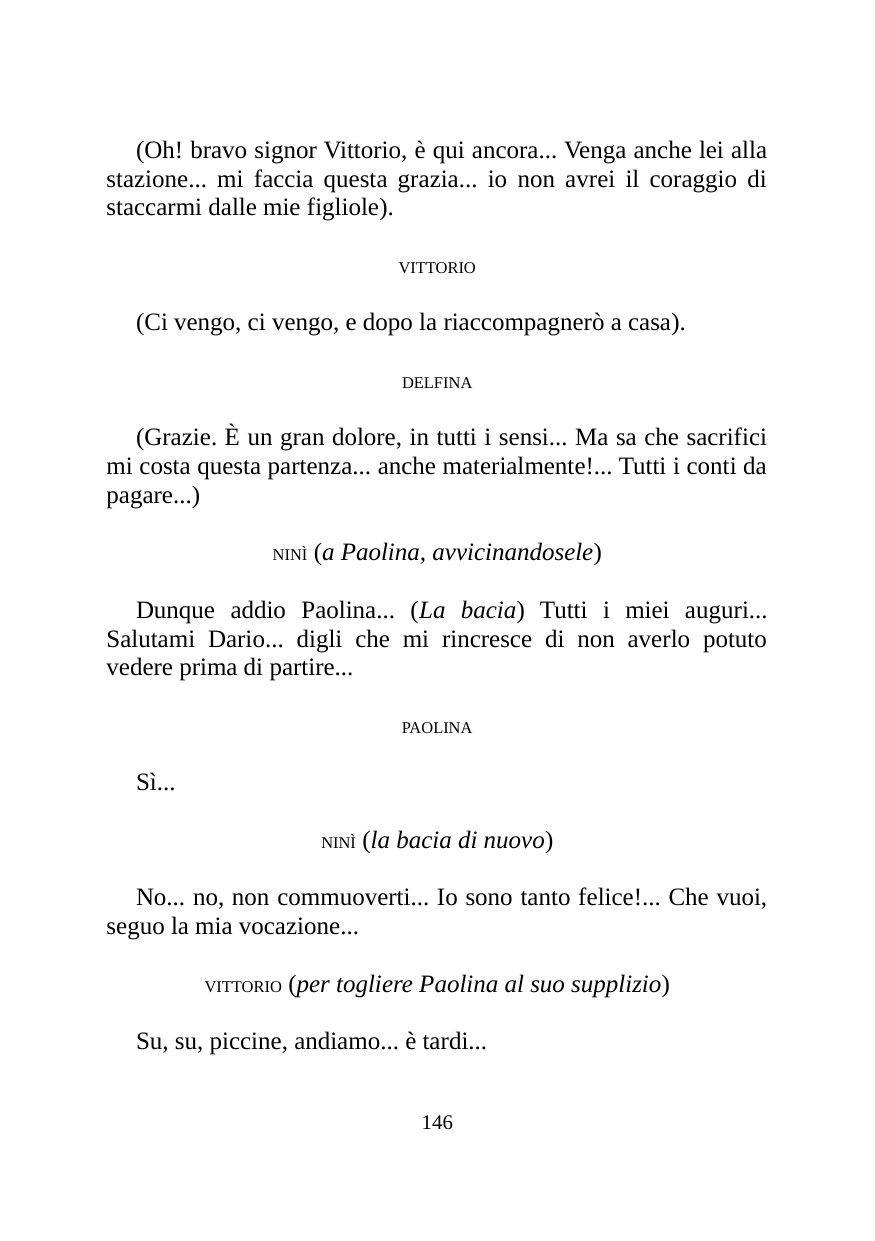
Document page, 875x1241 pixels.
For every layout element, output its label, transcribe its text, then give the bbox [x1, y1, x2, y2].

text paolina [106, 710, 768, 739]
text delfina [106, 365, 768, 394]
text Su, su, piccine, andiamo... è tardi... [106, 1026, 768, 1055]
text vittorio (per togliere Paolina al suo supplizio) [106, 969, 768, 997]
text vittorio [106, 250, 768, 279]
text No... no, non commuoverti... Io sono tanto felice!... Che vuoi, seguo la mia vocazione... [106, 882, 768, 940]
text (Grazie. È un gran dolore, in tutti i sensi... Ma sa che sacrifici mi costa questa partenza... anche materialmente!... Tutti i conti da pagare...) [106, 422, 768, 509]
text ninì (a Paolina, avvicinandosele) [106, 537, 768, 566]
text ninì (la bacia di nuovo) [106, 825, 768, 854]
text Sì... [106, 767, 768, 796]
text (Oh! bravo signor Vittorio, è qui ancora... Venga anche lei alla stazione... mi faccia questa grazia... io non avrei il coraggio di staccarmi dalle mie figliole). [106, 135, 768, 221]
text (Ci vengo, ci vengo, e dopo la riaccompagnerò a casa). [106, 307, 768, 336]
text Dunque addio Paolina... (La bacia) Tutti i miei auguri... Salutami Dario... digli che mi rincresce di non averlo potuto vedere prima di partire... [106, 595, 768, 681]
